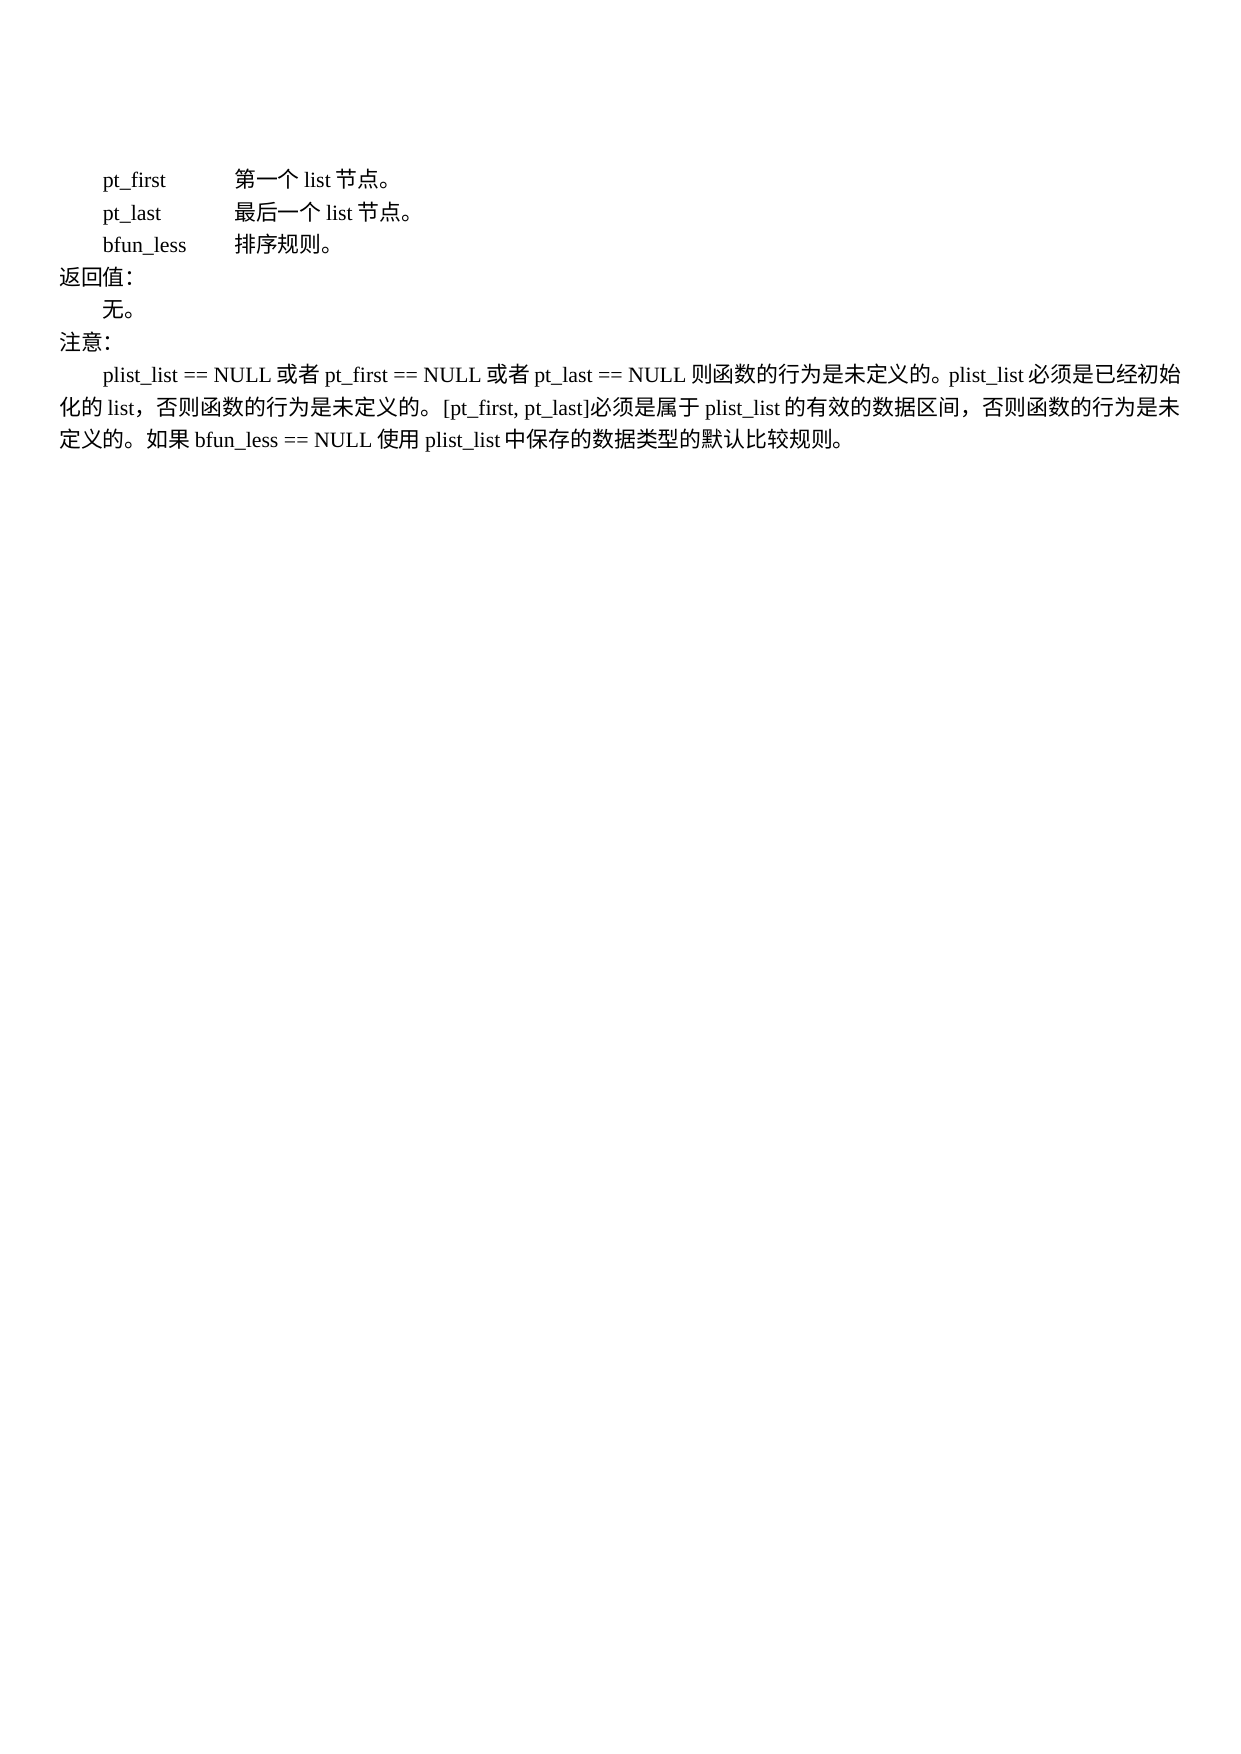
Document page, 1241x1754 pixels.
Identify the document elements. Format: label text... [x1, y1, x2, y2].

text bfun_less 排序规则。 [59, 227, 1181, 259]
text pt_first 第一个list节点。 [59, 162, 1181, 194]
text plist_list == NULL或者pt_first == NULL或者pt_last == NULL则函数的行为是未定义的。plist_list必须是已经初始化的list，否则函数的行为是未定义的。[pt_first, pt_last]必须是属于plist_list的有效的数据区间，否则函数的行为是未定义的。如果bfun_less == NULL使用plist_list中保存的数据类型的默认比较规则。 [59, 357, 1181, 454]
text pt_last 最后一个list节点。 [59, 194, 1181, 227]
text 注意： [59, 324, 1181, 357]
text 无。 [59, 292, 1181, 324]
text 返回值： [59, 259, 1181, 292]
